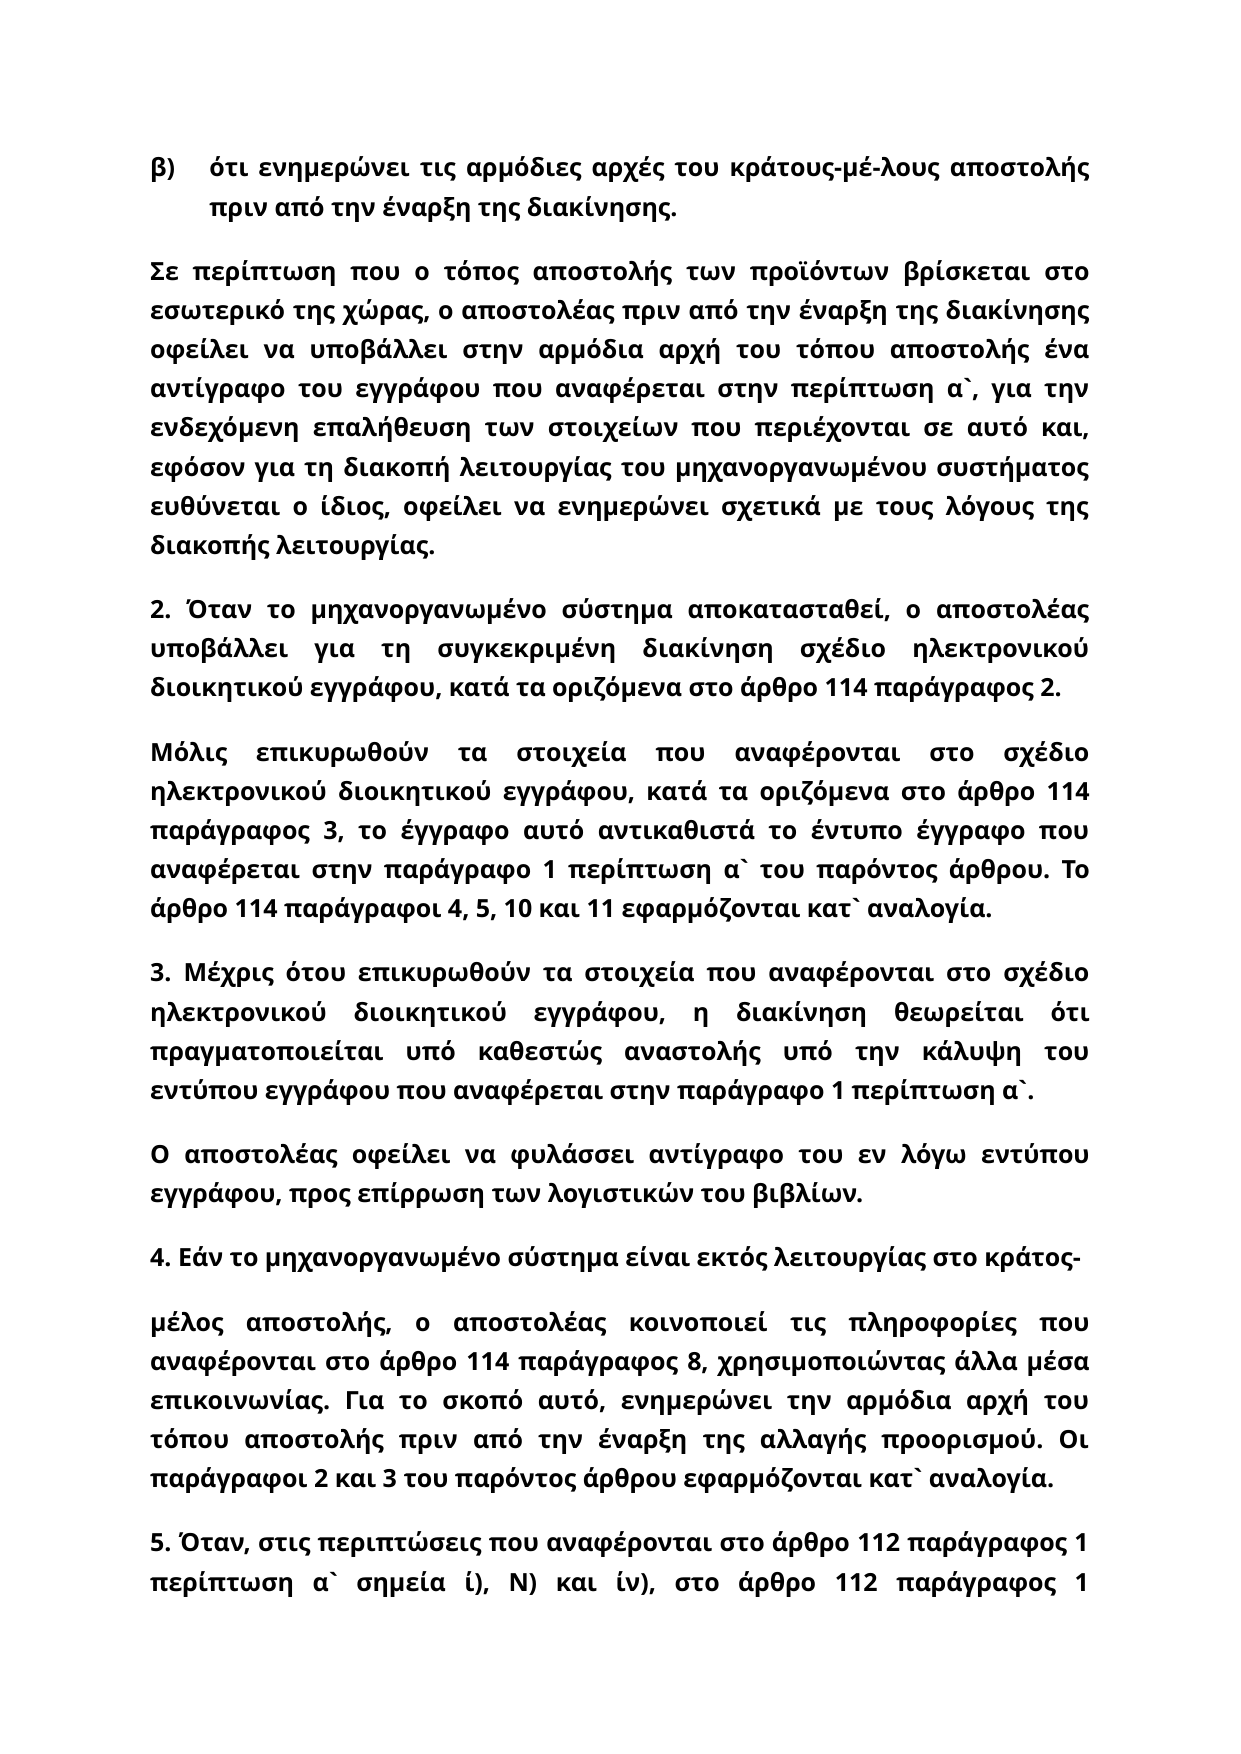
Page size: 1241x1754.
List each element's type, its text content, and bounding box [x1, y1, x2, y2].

text 5. Όταν, στις περιπτώσεις που αναφέρονται στο άρθρο 112 παράγραφος 1 περίπτωση α` σημεία ί), Ν) και ίν), στο άρθρο 112 παράγραφος 1 [150, 1525, 1090, 1598]
text μέλος αποστολής, ο αποστολέας κοινοποιεί τις πληροφορίες που αναφέρονται στο άρθρο 114 παράγραφος 8, χρησιμοποιώντας άλλα μέσα επικοινωνίας. Για το σκοπό αυτό, ενημερώνει την αρμόδια αρχή του τόπου αποστολής πριν από την έναρξη της αλλαγής προορισμού. Οι παράγραφοι 2 και 3 του παρόντος άρθρου εφαρμόζονται κατ` αναλογία. [150, 1304, 1090, 1495]
text Σε περίπτωση που ο τόπος αποστολής των προϊόντων βρίσκεται στο εσωτερικό της χώρας, ο αποστολέας πριν από την έναρξη της διακίνησης οφείλει να υποβάλλει στην αρμόδια αρχή του τόπου αποστολής ένα αντίγραφο του εγγράφου που αναφέρεται στην περίπτωση α`, για την ενδεχόμενη επαλήθευση των στοιχείων που περιέχονται σε αυτό και, εφόσον για τη διακοπή λειτουργίας του μηχανοργανωμένου συστήματος ευθύνεται ο ίδιος, οφείλει να ενημερώνει σχετικά με τους λόγους της διακοπής λειτουργίας. [150, 253, 1090, 562]
text 2. Όταν το μηχανοργανωμένο σύστημα αποκατασταθεί, ο αποστολέας υποβάλλει για τη συγκεκριμένη διακίνηση σχέδιο ηλεκτρονικού διοικητικού εγγράφου, κατά τα οριζόμενα στο άρθρο 114 παράγραφος 2. [150, 592, 1090, 704]
list β) ότι ενημερώνει τις αρμόδιες αρχές του κράτους-μέ-λους αποστολής πριν από την έναρξη της διακίνησης. [150, 150, 1090, 223]
text 4. Εάν το μηχανοργανωμένο σύστημα είναι εκτός λειτουργίας στο κράτος- [150, 1240, 1090, 1274]
text Μόλις επικυρωθούν τα στοιχεία που αναφέρονται στο σχέδιο ηλεκτρονικού διοικητικού εγγράφου, κατά τα οριζόμενα στο άρθρο 114 παράγραφος 3, το έγγραφο αυτό αντικαθιστά το έντυπο έγγραφο που αναφέρεται στην παράγραφο 1 περίπτωση α` του παρόντος άρθρου. Το άρθρο 114 παράγραφοι 4, 5, 10 και 11 εφαρμόζονται κατ` αναλογία. [150, 734, 1090, 925]
text 3. Μέχρις ότου επικυρωθούν τα στοιχεία που αναφέρονται στο σχέδιο ηλεκτρονικού διοικητικού εγγράφου, η διακίνηση θεωρείται ότι πραγματοποιείται υπό καθεστώς αναστολής υπό την κάλυψη του εντύπου εγγράφου που αναφέρεται στην παράγραφο 1 περίπτωση α`. [150, 955, 1090, 1107]
text Ο αποστολέας οφείλει να φυλάσσει αντίγραφο του εν λόγω εντύπου εγγράφου, προς επίρρωση των λογιστικών του βιβλίων. [150, 1137, 1090, 1210]
